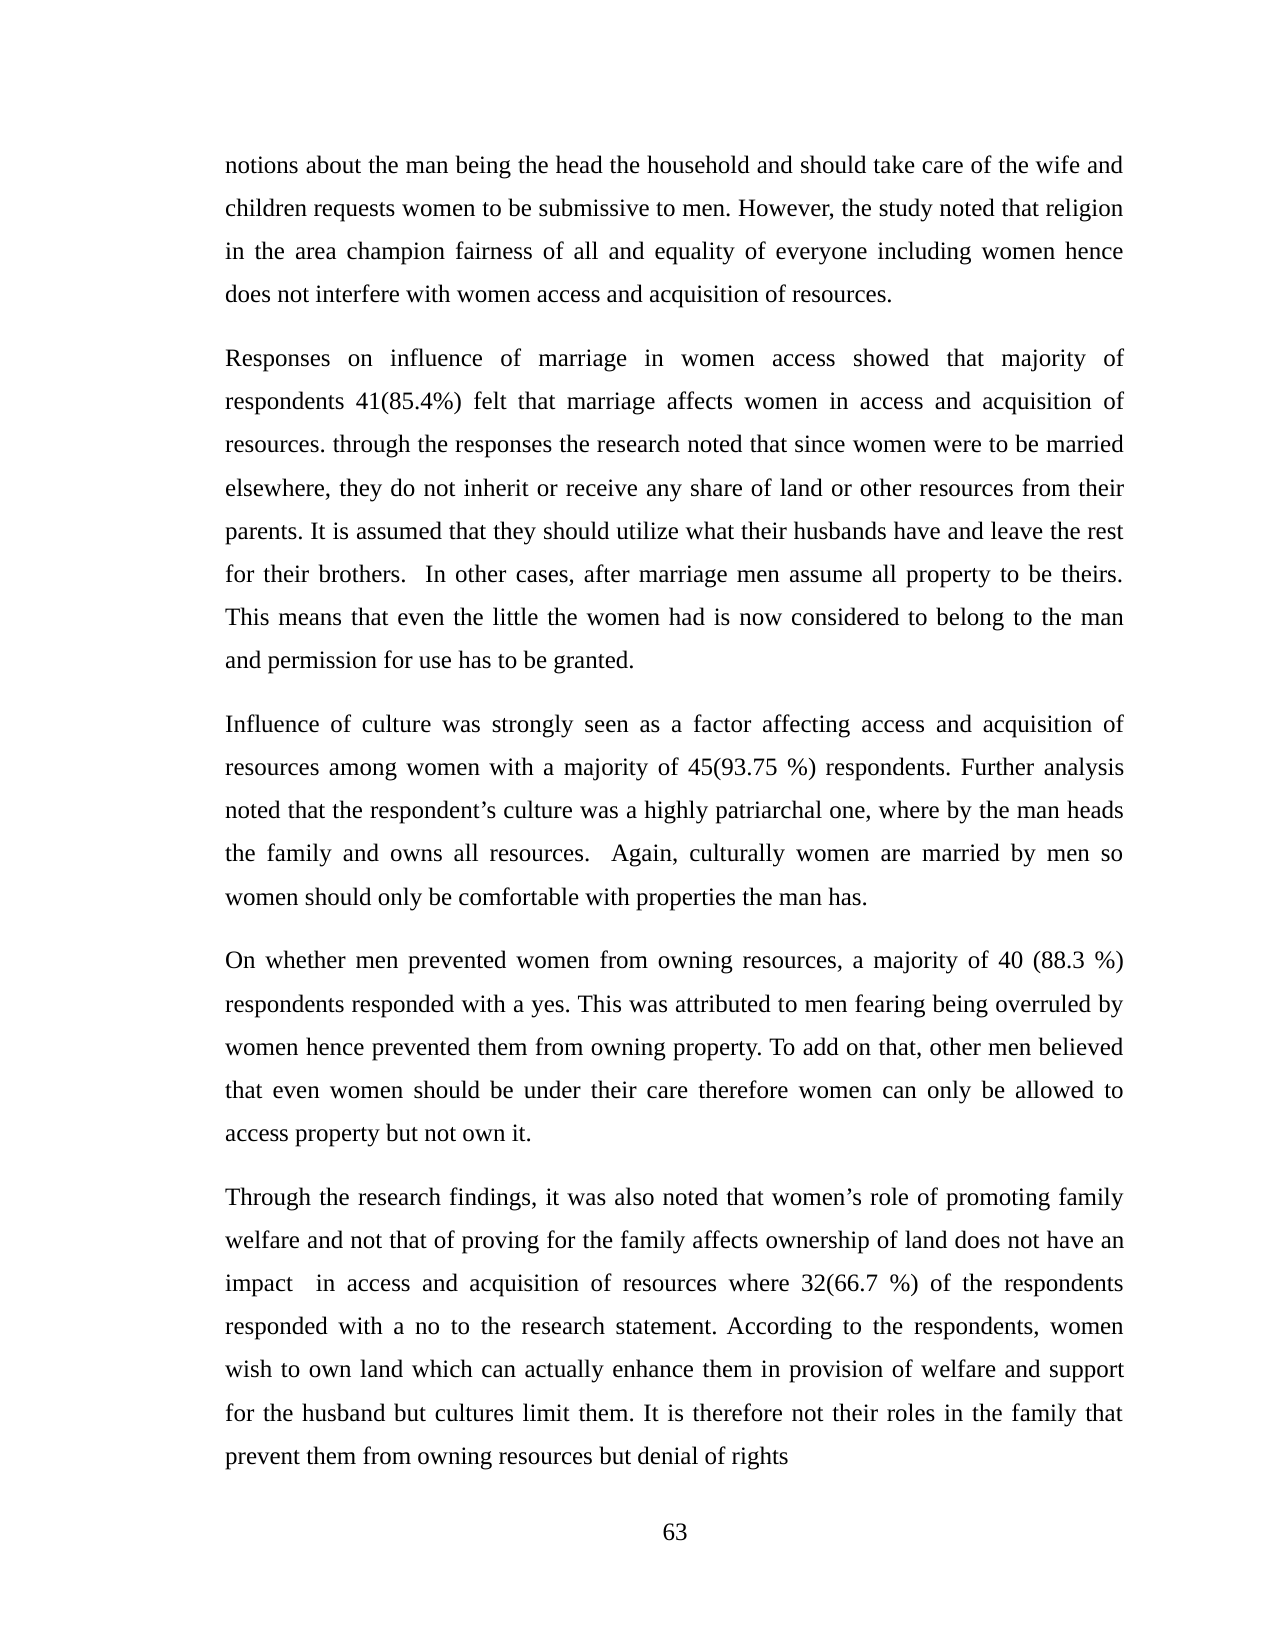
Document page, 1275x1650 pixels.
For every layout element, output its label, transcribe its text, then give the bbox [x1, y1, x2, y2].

text On whether men prevented women from owning resources, a majority of 40 (88.3 %) respondents responded with a yes. This was attributed to men fearing being overruled by women hence prevented them from owning property. To add on that, other men believed that even women should be under their care therefore women can only be allowed to access property but not own it. [225, 946, 1125, 1147]
text Influence of culture was strongly seen as a factor affecting access and acquisition of resources among women with a majority of 45(93.75 %) respondents. Further analysis noted that the respondent’s culture was a highly patriarchal one, where by the man heads the family and owns all resources. Again, culturally women are married by men so women should only be comfortable with properties the man has. [225, 709, 1125, 910]
text Responses on influence of marriage in women access showed that majority of respondents 41(85.4%) felt that marriage affects women in access and acquisition of resources. through the responses the research noted that since women were to be married elsewhere, they do not inherit or receive any share of land or other resources from their parents. It is assumed that they should utilize what their husbands have and leave the rest for their brothers. In other cases, after marriage men assume all property to be theirs. This means that even the little the women had is now considered to belong to the man and permission for use has to be granted. [225, 343, 1125, 674]
text notions about the man being the head the household and should take care of the wife and children requests women to be submissive to men. However, the study noted that religion in the area champion fairness of all and equality of everyone including women hence does not interfere with women access and acquisition of resources. [225, 150, 1125, 308]
text Through the research findings, it was also noted that women’s role of promoting family welfare and not that of proving for the family affects ownership of land does not have an impact in access and acquisition of resources where 32(66.7 %) of the respondents responded with a no to the research statement. According to the respondents, women wish to own land which can actually enhance them in provision of welfare and support for the husband but cultures limit them. It is therefore not their roles in the family that prevent them from owning resources but denial of rights [225, 1182, 1125, 1469]
